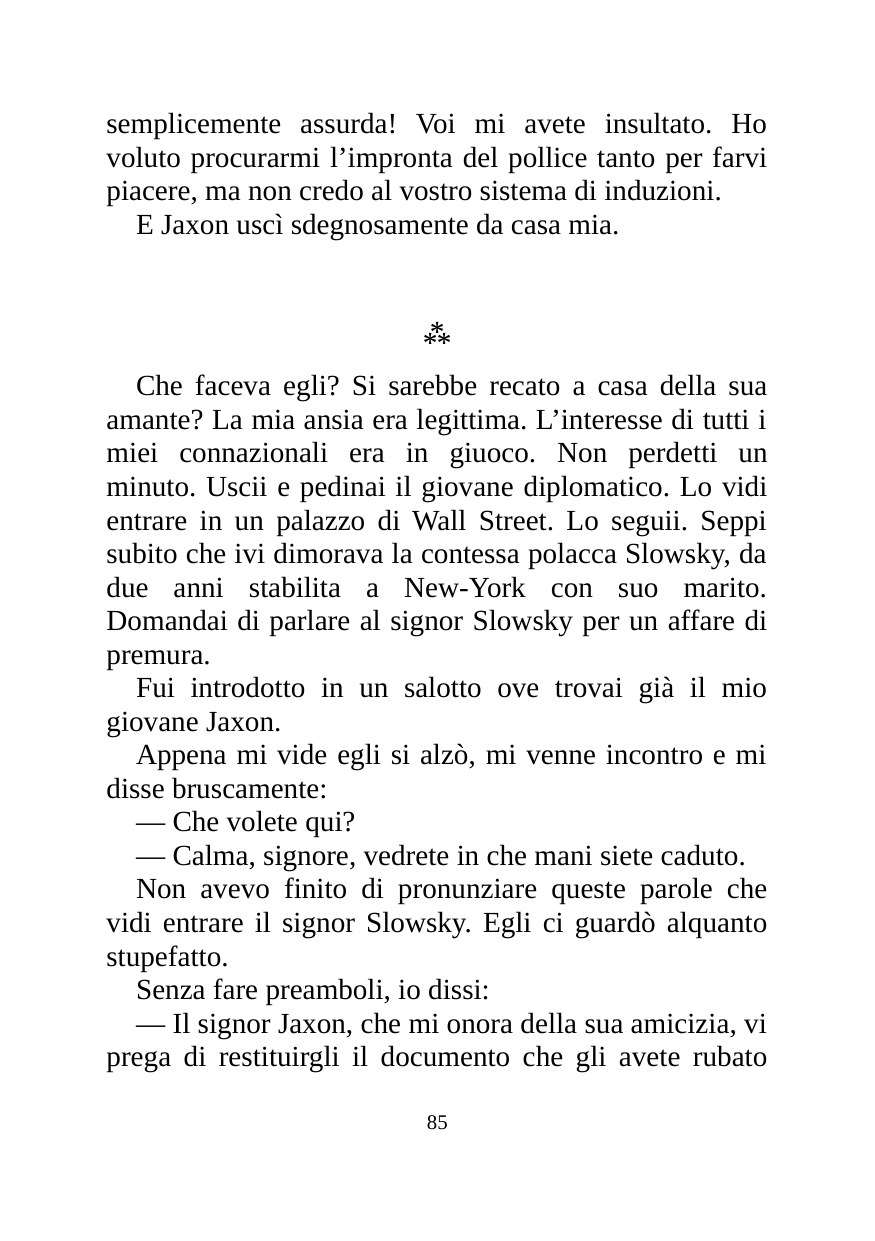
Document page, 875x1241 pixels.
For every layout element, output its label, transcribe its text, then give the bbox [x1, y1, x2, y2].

text Non avevo finito di pronunziare queste parole che vidi entrare il signor Slowsky. Egli ci guardò alquanto stupefatto. [106, 872, 768, 972]
text — Il signor Jaxon, che mi onora della sua amicizia, vi prega di restituirgli il documento che gli avete rubato [106, 1006, 768, 1073]
text Che faceva egli? Si sarebbe recato a casa della sua amante? La mia ansia era legittima. L’interesse di tutti i miei connazionali era in giuoco. Non perdetti un minuto. Uscii e pedinai il giovane diplomatico. Lo vidi entrare in un palazzo di Wall Street. Lo seguii. Seppi subito che ivi dimorava la contessa polacca Slowsky, da due anni stabilita a New-York con suo marito. Domandai di parlare al signor Slowsky per un affare di premura. [106, 368, 768, 670]
text Fui introdotto in un salotto ove trovai già il mio giovane Jaxon. [106, 670, 768, 737]
text — Calma, signore, vedrete in che mani siete caduto. [106, 838, 768, 872]
text semplicemente assurda! Voi mi avete insultato. Ho voluto procurarmi l’impronta del pollice tanto per farvi piacere, ma non credo al vostro sistema di induzioni. [106, 106, 768, 207]
text E Jaxon uscì sdegnosamente da casa mia. [106, 207, 768, 240]
text Appena mi vide egli si alzò, mi venne incontro e mi disse bruscamente: [106, 737, 768, 804]
text Senza fare preamboli, io dissi: [106, 972, 768, 1006]
text — Che volete qui? [106, 804, 768, 838]
text ⁂ [106, 317, 768, 351]
